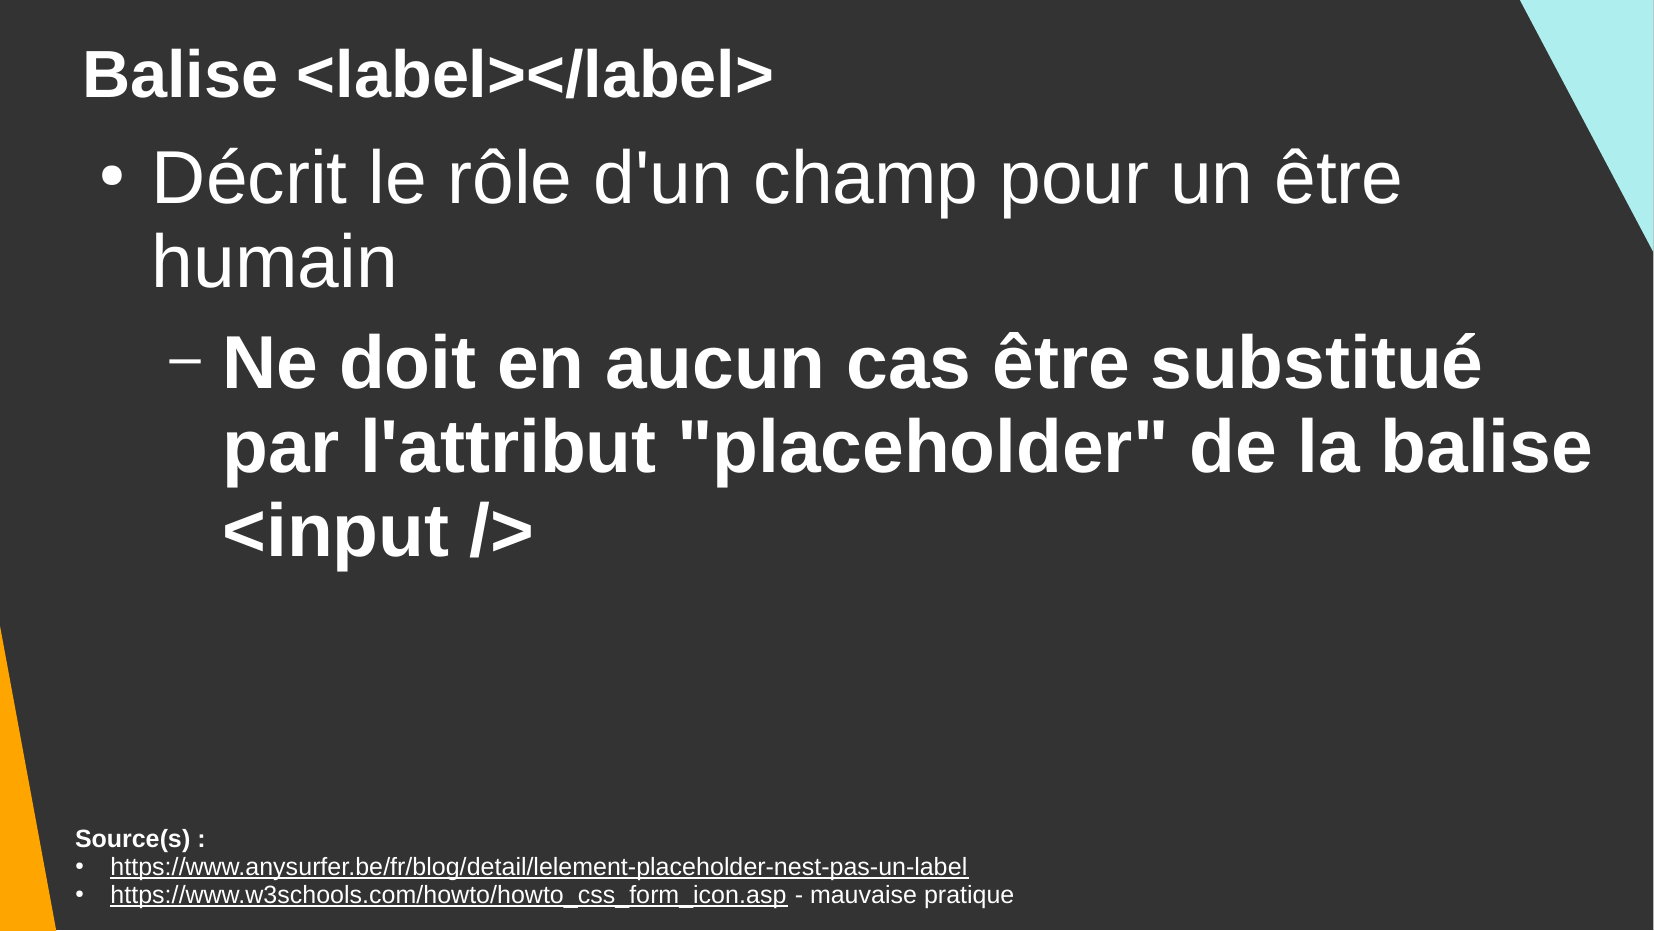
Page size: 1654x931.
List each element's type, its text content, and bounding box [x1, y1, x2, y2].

text_box [1519, 0, 1654, 254]
text_box [0, 625, 57, 931]
list Décrit le rôle d'un champ pour un être humain Ne doit en aucun cas être substitué par l'attribut "placeholder" de la balise <input /> [80, 135, 1605, 591]
text_box Source(s) : https://www.anysurfer.be/fr/blog/detail/lelement-placeholder-nest-pas-un-label https://www.w3schools.com/howto/howto_css_form_icon.asp - mauvaise pratique [60, 817, 1546, 922]
title Balise <label></label> [82, 37, 1571, 114]
